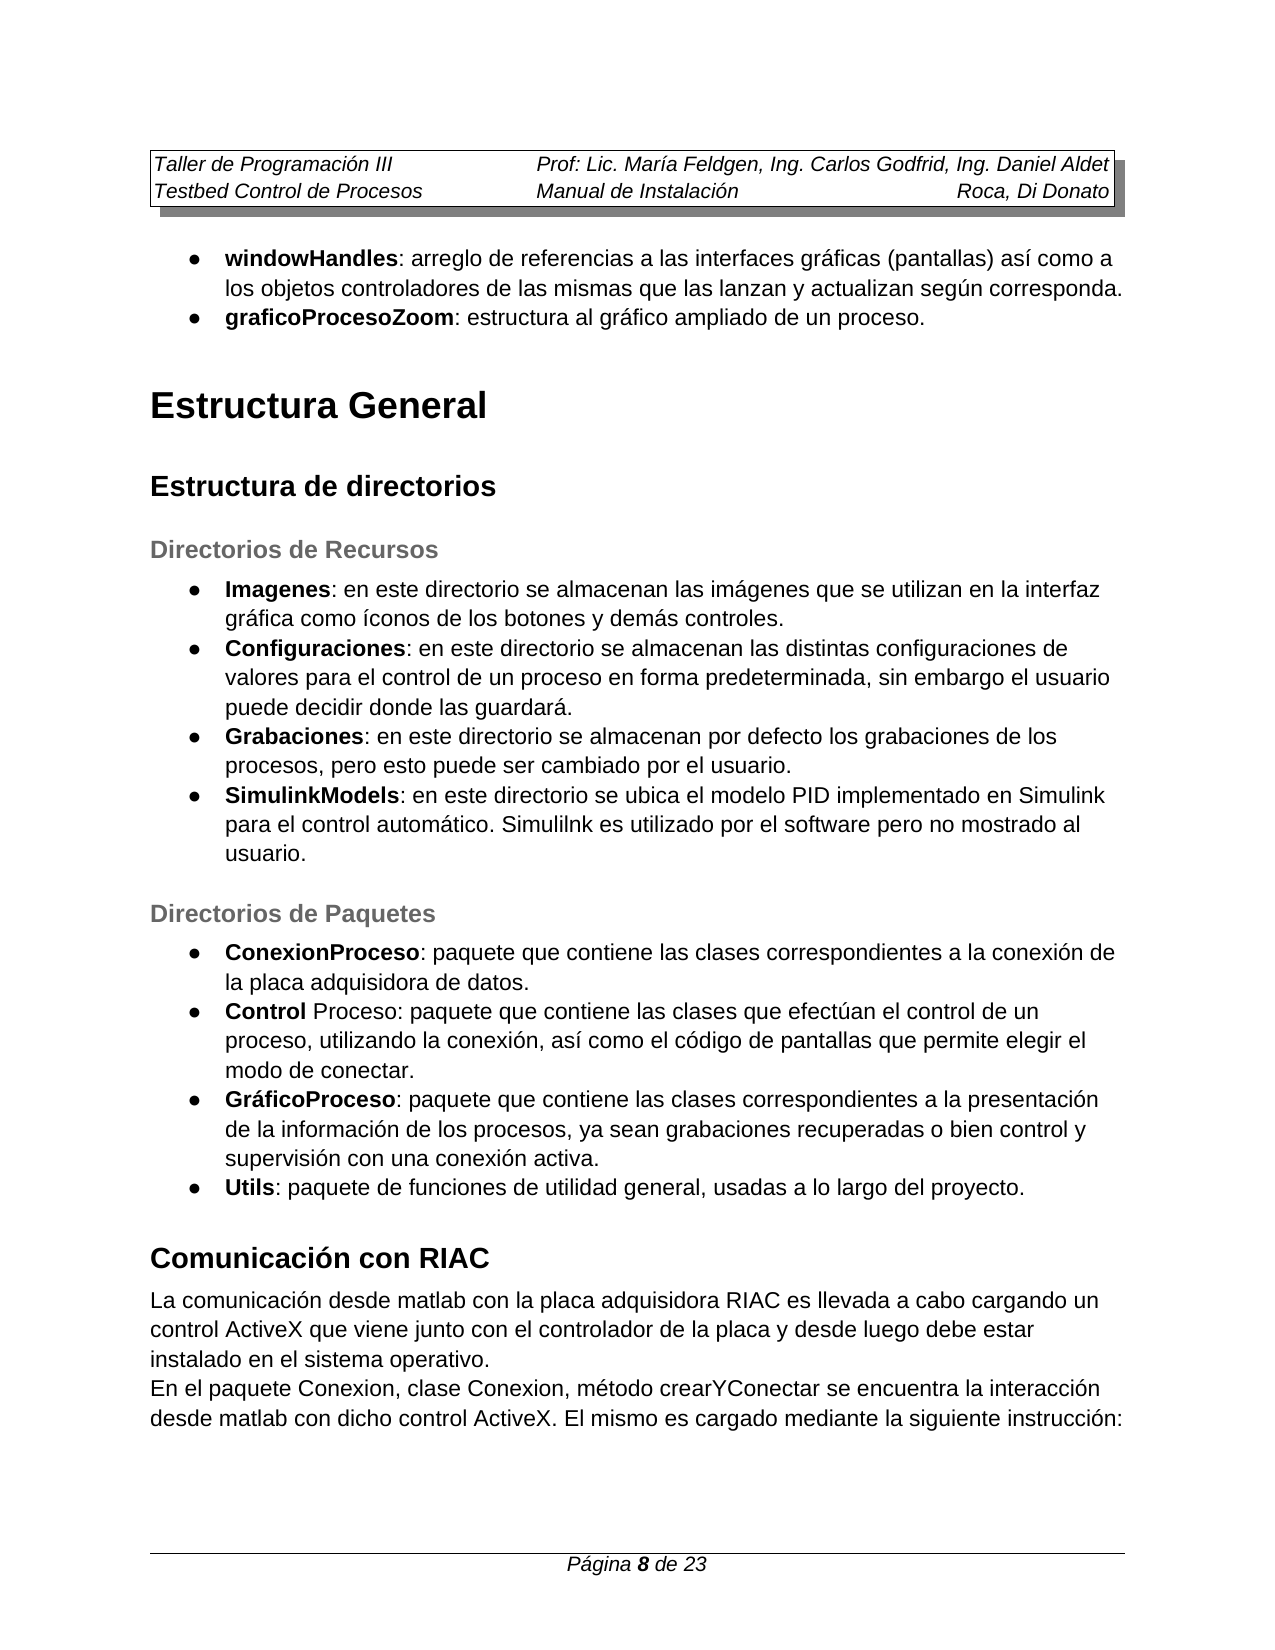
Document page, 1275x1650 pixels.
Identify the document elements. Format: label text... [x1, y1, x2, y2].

list Grabaciones: en este directorio se almacenan por defecto los grabaciones de los procesos, pero esto puede ser cambiado por el usuario. [187, 724, 1125, 779]
subtitle Estructura General [150, 384, 1125, 426]
list ConexionProceso: paquete que contiene las clases correspondientes a la conexión de la placa adquisidora de datos. [187, 940, 1125, 995]
subtitle Comunicación con RIAC [150, 1242, 1125, 1274]
subtitle Estructura de directorios [150, 470, 1125, 502]
list Utils: paquete de funciones de utilidad general, usadas a lo largo del proyecto. [187, 1175, 1125, 1201]
subtitle Directorios de Paquetes [150, 900, 1125, 928]
list GráficoProceso: paquete que contiene las clases correspondientes a la presentación de la información de los procesos, ya sean grabaciones recuperadas o bien control y supervisión con una conexión activa. [187, 1087, 1125, 1171]
subtitle Directorios de Recursos [150, 536, 1125, 564]
list Control Proceso: paquete que contiene las clases que efectúan el control de un proceso, utilizando la conexión, así como el código de pantallas que permite elegir el modo de conectar. [187, 999, 1125, 1083]
list Imagenes: en este directorio se almacenan las imágenes que se utilizan en la interfaz gráfica como íconos de los botones y demás controles. [187, 577, 1125, 632]
list Configuraciones: en este directorio se almacenan las distintas configuraciones de valores para el control de un proceso en forma predeterminada, sin embargo el usuario puede decidir donde las guardará. [187, 636, 1125, 720]
list SimulinkModels: en este directorio se ubica el modelo PID implementado en Simulink para el control automático. Simulilnk es utilizado por el software pero no mostrado al usuario. [187, 782, 1125, 867]
text En el paquete Conexion, clase Conexion, método crearYConectar se encuentra la interacción desde matlab con dicho control ActiveX. El mismo es cargado mediante la siguiente instrucción: [150, 1376, 1125, 1431]
list windowHandles: arreglo de referencias a las interfaces gráficas (pantallas) así como a los objetos controladores de las mismas que las lanzan y actualizan según corresponda. [187, 246, 1125, 301]
list graficoProcesoZoom: estructura al gráfico ampliado de un proceso. [187, 305, 1125, 330]
text La comunicación desde matlab con la placa adquisidora RIAC es llevada a cabo cargando un control ActiveX que viene junto con el controlador de la placa y desde luego debe estar instalado en el sistema operativo. [150, 1288, 1125, 1372]
